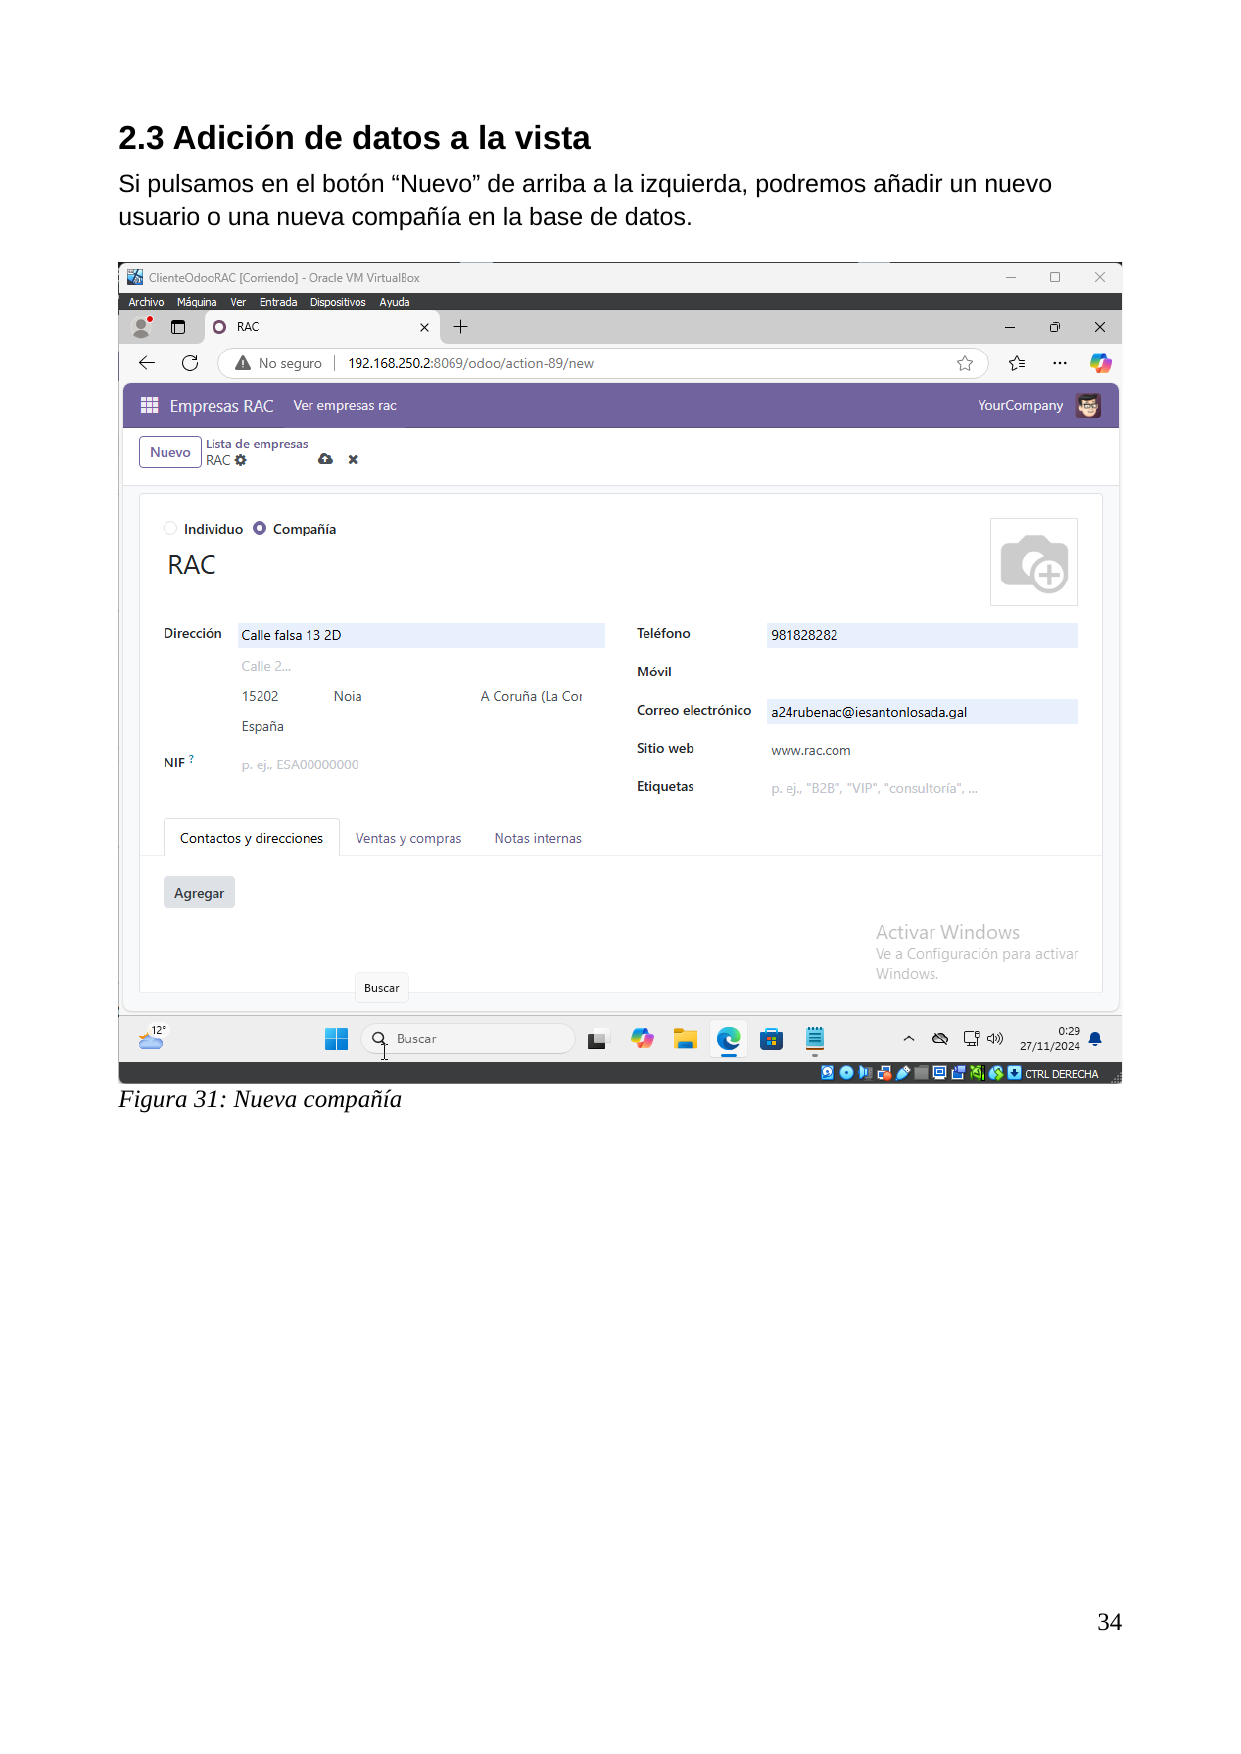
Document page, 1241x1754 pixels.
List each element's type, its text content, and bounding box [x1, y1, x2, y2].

text Figura 31: Nueva compañía [118, 1084, 1122, 1113]
subtitle 2.3 Adición de datos a la vista [118, 118, 1122, 157]
picture [118, 262, 1123, 1084]
text Si pulsamos en el botón “Nuevo” de arriba a la izquierda, podremos añadir un nuevo usuario o una nueva compañía en la base de datos. [118, 169, 1122, 231]
